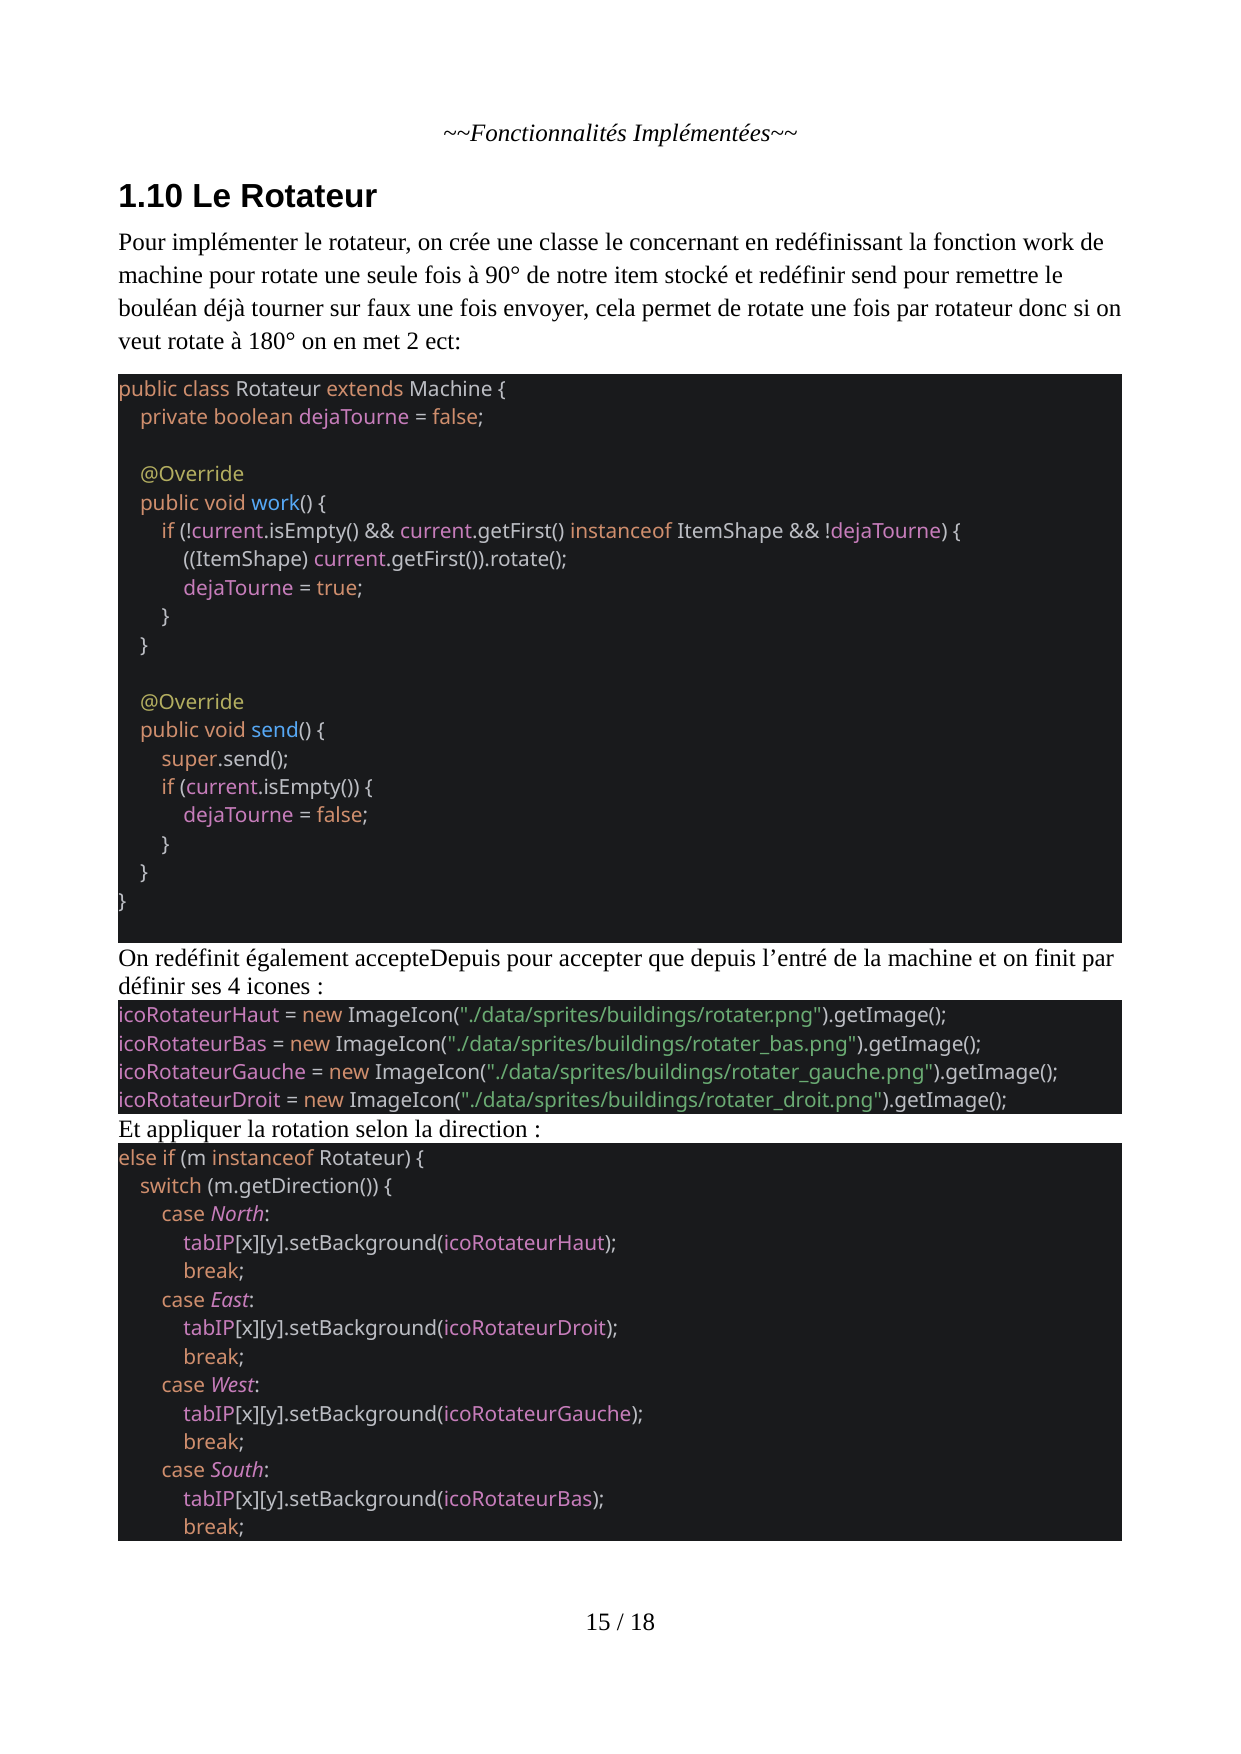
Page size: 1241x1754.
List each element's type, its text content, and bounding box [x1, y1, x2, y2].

text On redéfinit également accepteDepuis pour accepter que depuis l’entré de la machine et on finit par définir ses 4 icones : [118, 943, 1122, 1000]
text icoRotateurHaut = new ImageIcon("./data/sprites/buildings/rotater.png").getImage(); icoRotateurBas = new ImageIcon("./data/sprites/buildings/rotater_bas.png").getImage(); icoRotateurGauche = new ImageIcon("./data/sprites/buildings/rotater_gauche.png").getImage(); icoRotateurDroit = new ImageIcon("./data/sprites/buildings/rotater_droit.png").getImage(); [118, 1000, 1122, 1114]
text public class Rotateur extends Machine { private boolean dejaTourne = false; @Override public void work() { if (!current.isEmpty() && current.getFirst() instanceof ItemShape && !dejaTourne) { ((ItemShape) current.getFirst()).rotate(); dejaTourne = true; } } @Override public void send() { super.send(); if (current.isEmpty()) { dejaTourne = false; } } } [118, 374, 1122, 914]
text else if (m instanceof Rotateur) { switch (m.getDirection()) { case North: tabIP[x][y].setBackground(icoRotateurHaut); break; case East: tabIP[x][y].setBackground(icoRotateurDroit); break; case West: tabIP[x][y].setBackground(icoRotateurGauche); break; case South: tabIP[x][y].setBackground(icoRotateurBas); break; [118, 1143, 1122, 1541]
subtitle Le Rotateur [118, 176, 1122, 215]
text Et appliquer la rotation selon la direction : [118, 1114, 1122, 1143]
text Pour implémenter le rotateur, on crée une classe le concernant en redéfinissant la fonction work de machine pour rotate une seule fois à 90° de notre item stocké et redéfinir send pour remettre le bouléan déjà tourner sur faux une fois envoyer, cela permet de rotate une fois par rotateur donc si on veut rotate à 180° on en met 2 ect: [118, 227, 1122, 355]
